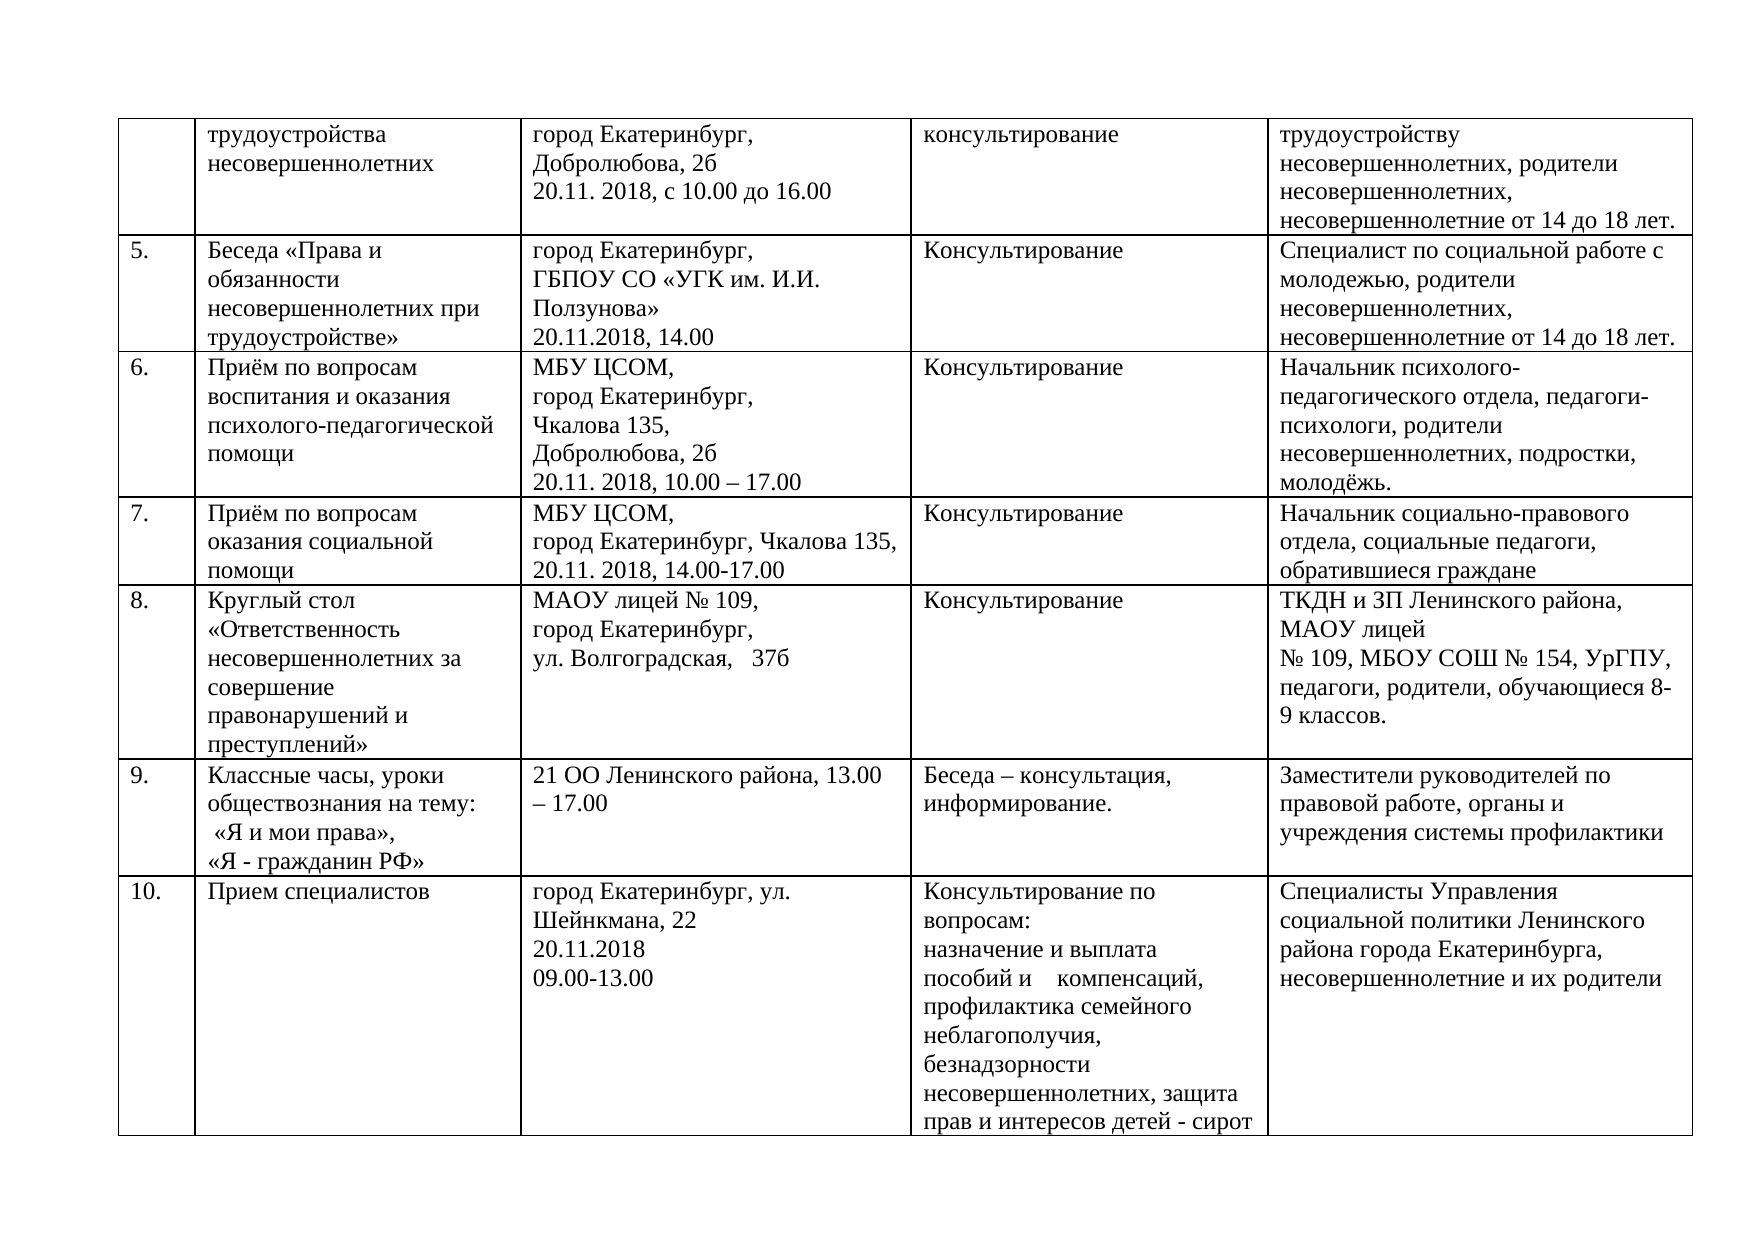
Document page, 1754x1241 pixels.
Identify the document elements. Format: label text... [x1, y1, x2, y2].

table_cell Приём по вопросам воспитания и оказания психолого-педагогической помощи [196, 352, 520, 496]
table_cell Консультирование по вопросам: назначение и выплата пособий и компенсаций, профилактика семейного неблагополучия, безнадзорности несовершеннолетних, защита прав и интересов детей - сирот [912, 877, 1267, 1135]
table_cell Консультирование [912, 498, 1267, 584]
table_cell Беседа «Права и обязанности несовершеннолетних при трудоустройстве» [196, 236, 520, 351]
table_cell 10. [119, 877, 194, 1135]
table_cell Заместители руководителей по правовой работе, органы и учреждения системы профилактики [1269, 760, 1692, 875]
table_cell Консультирование [912, 586, 1267, 758]
table_cell консультирование [912, 119, 1267, 234]
table_cell Начальник социально-правового отдела, социальные педагоги, обратившиеся граждане [1269, 498, 1692, 584]
table_cell 9. [119, 760, 194, 875]
table_cell Круглый стол «Ответственность несовершеннолетних за совершение правонарушений и преступлений» [196, 586, 520, 758]
table_cell ТКДН и ЗП Ленинского района, МАОУ лицей № 109, МБОУ СОШ № 154, УрГПУ, педагоги, родители, обучающиеся 8-9 классов. [1269, 586, 1692, 758]
table_cell 7. [119, 498, 194, 584]
table_cell 21 ОО Ленинского района, 13.00 – 17.00 [522, 760, 910, 875]
table_cell Классные часы, уроки обществознания на тему: «Я и мои права», «Я - гражданин РФ» [196, 760, 520, 875]
table_cell трудоустройства несовершеннолетних [196, 119, 520, 234]
table_cell 5. [119, 236, 194, 351]
table_cell город Екатеринбург, ул. Шейнкмана, 22 20.11.2018 09.00-13.00 [522, 877, 910, 1135]
table_cell Консультирование [912, 352, 1267, 496]
table_cell 8. [119, 586, 194, 758]
table_cell Приём по вопросам оказания социальной помощи [196, 498, 520, 584]
table_cell Начальник психолого-педагогического отдела, педагоги-психологи, родители несовершеннолетних, подростки, молодёжь. [1269, 352, 1692, 496]
table_cell город Екатеринбург, ГБПОУ СО «УГК им. И.И. Ползунова» 20.11.2018, 14.00 [522, 236, 910, 351]
table_cell Прием специалистов [196, 877, 520, 1135]
table_cell МАОУ лицей № 109, город Екатеринбург, ул. Волгоградская, 37б [522, 586, 910, 758]
table_cell МБУ ЦСОМ, город Екатеринбург, Чкалова 135, 20.11. 2018, 14.00-17.00 [522, 498, 910, 584]
table_cell Консультирование [912, 236, 1267, 351]
table_cell Специалисты Управления социальной политики Ленинского района города Екатеринбурга, несовершеннолетние и их родители [1269, 877, 1692, 1135]
table_cell город Екатеринбург, Добролюбова, 2б 20.11. 2018, с 10.00 до 16.00 [522, 119, 910, 234]
table_cell Беседа – консультация, информирование. [912, 760, 1267, 875]
table_cell МБУ ЦСОМ, город Екатеринбург, Чкалова 135, Добролюбова, 2б 20.11. 2018, 10.00 – 17.00 [522, 352, 910, 496]
table_cell трудоустройству несовершеннолетних, родители несовершеннолетних, несовершеннолетние от 14 до 18 лет. [1269, 119, 1692, 234]
table_cell [119, 119, 194, 234]
table_cell 6. [119, 352, 194, 496]
table_cell Специалист по социальной работе с молодежью, родители несовершеннолетних, несовершеннолетние от 14 до 18 лет. [1269, 236, 1692, 351]
